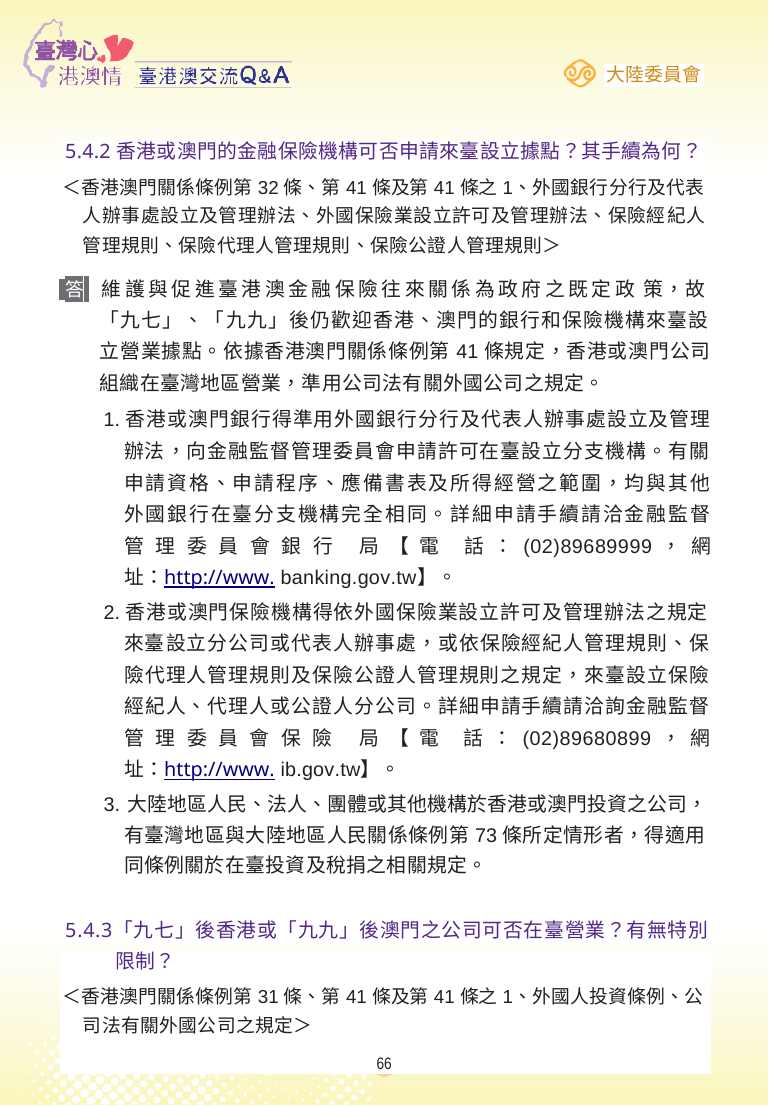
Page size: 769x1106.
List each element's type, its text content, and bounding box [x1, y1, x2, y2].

text 「九七」、「九九」後仍歡迎香港、澳門的銀行和保險機構來臺設 立營業據點。依據香港澳門關係條例第 41 條規定，香港或澳門公司 組織在臺灣地區營業，準用公司法有關外國公司之規定。 [99, 306, 710, 396]
text 大陸委員會 [606, 64, 704, 86]
text 答 [59, 280, 92, 300]
text 66 [60, 1054, 708, 1073]
text 2. 香港或澳門保險機構得依外國保險業設立許可及管理辦法之規定 來臺設立分公司或代表人辦事處，或依保險經紀人管理規則、保 險代理人管理規則及保險公證人管理規則之規定，來臺設立保險 經紀人、代理人或公證人分公司。詳細申請手續請洽詢金融監督 管理委員會保險 局【電 話：(02)89680899，網 址：http://www. ib.gov.tw】。 [103, 598, 710, 783]
text 限制？ [115, 951, 711, 973]
text 維護與促進臺港澳金融保險往來關係為政府之既定政 策，故 [102, 279, 715, 301]
text 人辦事處設立及管理辦法、外國保險業設立許可及管理辦法、保險經紀人 管理規則、保險代理人管理規則、保險公證人管理規則＞ [83, 202, 710, 258]
text 3. 大陸地區人民、法人、團體或其他機構於香港或澳門投資之公司， [103, 790, 715, 817]
text 5.4.2 香港或澳門的金融保險機構可否申請來臺設立據點？其手續為何？ [65, 141, 706, 163]
text 有臺灣地區與大陸地區人民關係條例第 73 條所定情形者，得適用 同條例關於在臺投資及稅捐之相關規定。 [124, 821, 709, 874]
text ＜香港澳門關係條例第 31 條、第 41 條及第 41 條之 1、外國人投資條例、公 司法有關外國公司之規定＞ [62, 983, 709, 1038]
text 1. 香港或澳門銀行得準用外國銀行分行及代表人辦事處設立及管理 辦法，向金融監督管理委員會申請許可在臺設立分支機構。有關 申請資格、申請程序、應備書表及所得經營之範圍，均與其他 外國銀行在臺分支機構完全相同。詳細申請手續請洽金融監督 管理委員會銀行 局【電 話：(02)89689999，網 址：http://www. banking.gov.tw】。 [103, 406, 711, 590]
text 5.4.3「九七」後香港或「九九」後澳門之公司可否在臺營業？有無特別 [65, 920, 711, 942]
text ＜香港澳門關係條例第 32 條、第 41 條及第 41 條之 1、外國銀行分行及代表 [62, 177, 712, 199]
